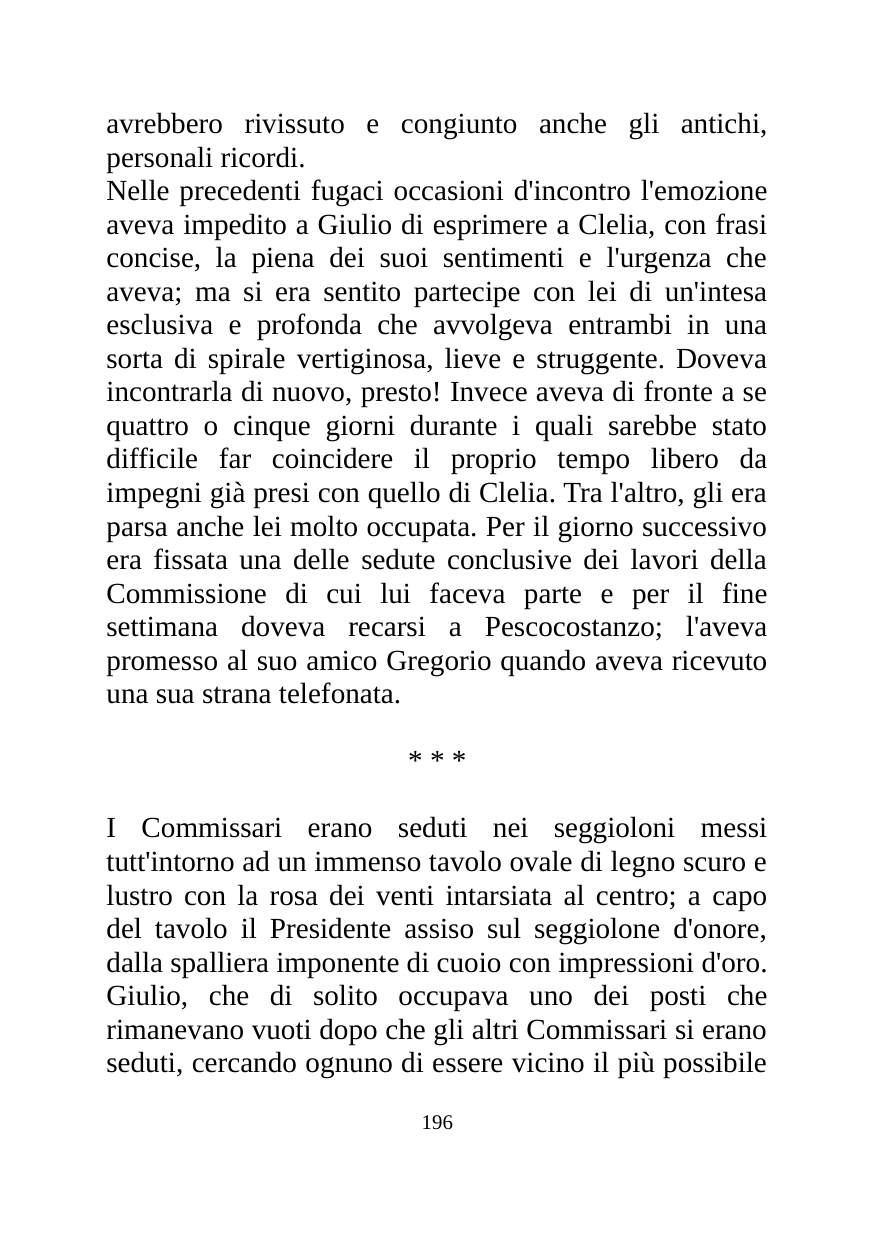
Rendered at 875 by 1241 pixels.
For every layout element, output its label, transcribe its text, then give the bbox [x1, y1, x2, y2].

text avrebbero rivissuto e congiunto anche gli antichi, personali ricordi. [106, 106, 768, 173]
text Nelle precedenti fugaci occasioni d'incontro l'emozione aveva impedito a Giulio di esprimere a Clelia, con frasi concise, la piena dei suoi sentimenti e l'urgenza che aveva; ma si era sentito partecipe con lei di un'intesa esclusiva e profonda che avvolgeva entrambi in una sorta di spirale vertiginosa, lieve e struggente. Doveva incontrarla di nuovo, presto! Invece aveva di fronte a se quattro o cinque giorni durante i quali sarebbe stato difficile far coincidere il proprio tempo libero da impegni già presi con quello di Clelia. Tra l'altro, gli era parsa anche lei molto occupata. Per il giorno successivo era fissata una delle sedute conclusive dei lavori della Commissione di cui lui faceva parte e per il fine settimana doveva recarsi a Pescocostanzo; l'aveva promesso al suo amico Gregorio quando aveva ricevuto una sua strana telefonata. [106, 173, 768, 710]
text I Commissari erano seduti nei seggioloni messi tutt'intorno ad un immenso tavolo ovale di legno scuro e lustro con la rosa dei venti intarsiata al centro; a capo del tavolo il Presidente assiso sul seggiolone d'onore, dalla spalliera imponente di cuoio con impressioni d'oro. Giulio, che di solito occupava uno dei posti che rimanevano vuoti dopo che gli altri Commissari si erano seduti, cercando ognuno di essere vicino il più possibile [106, 811, 768, 1079]
text * * * [106, 743, 768, 777]
